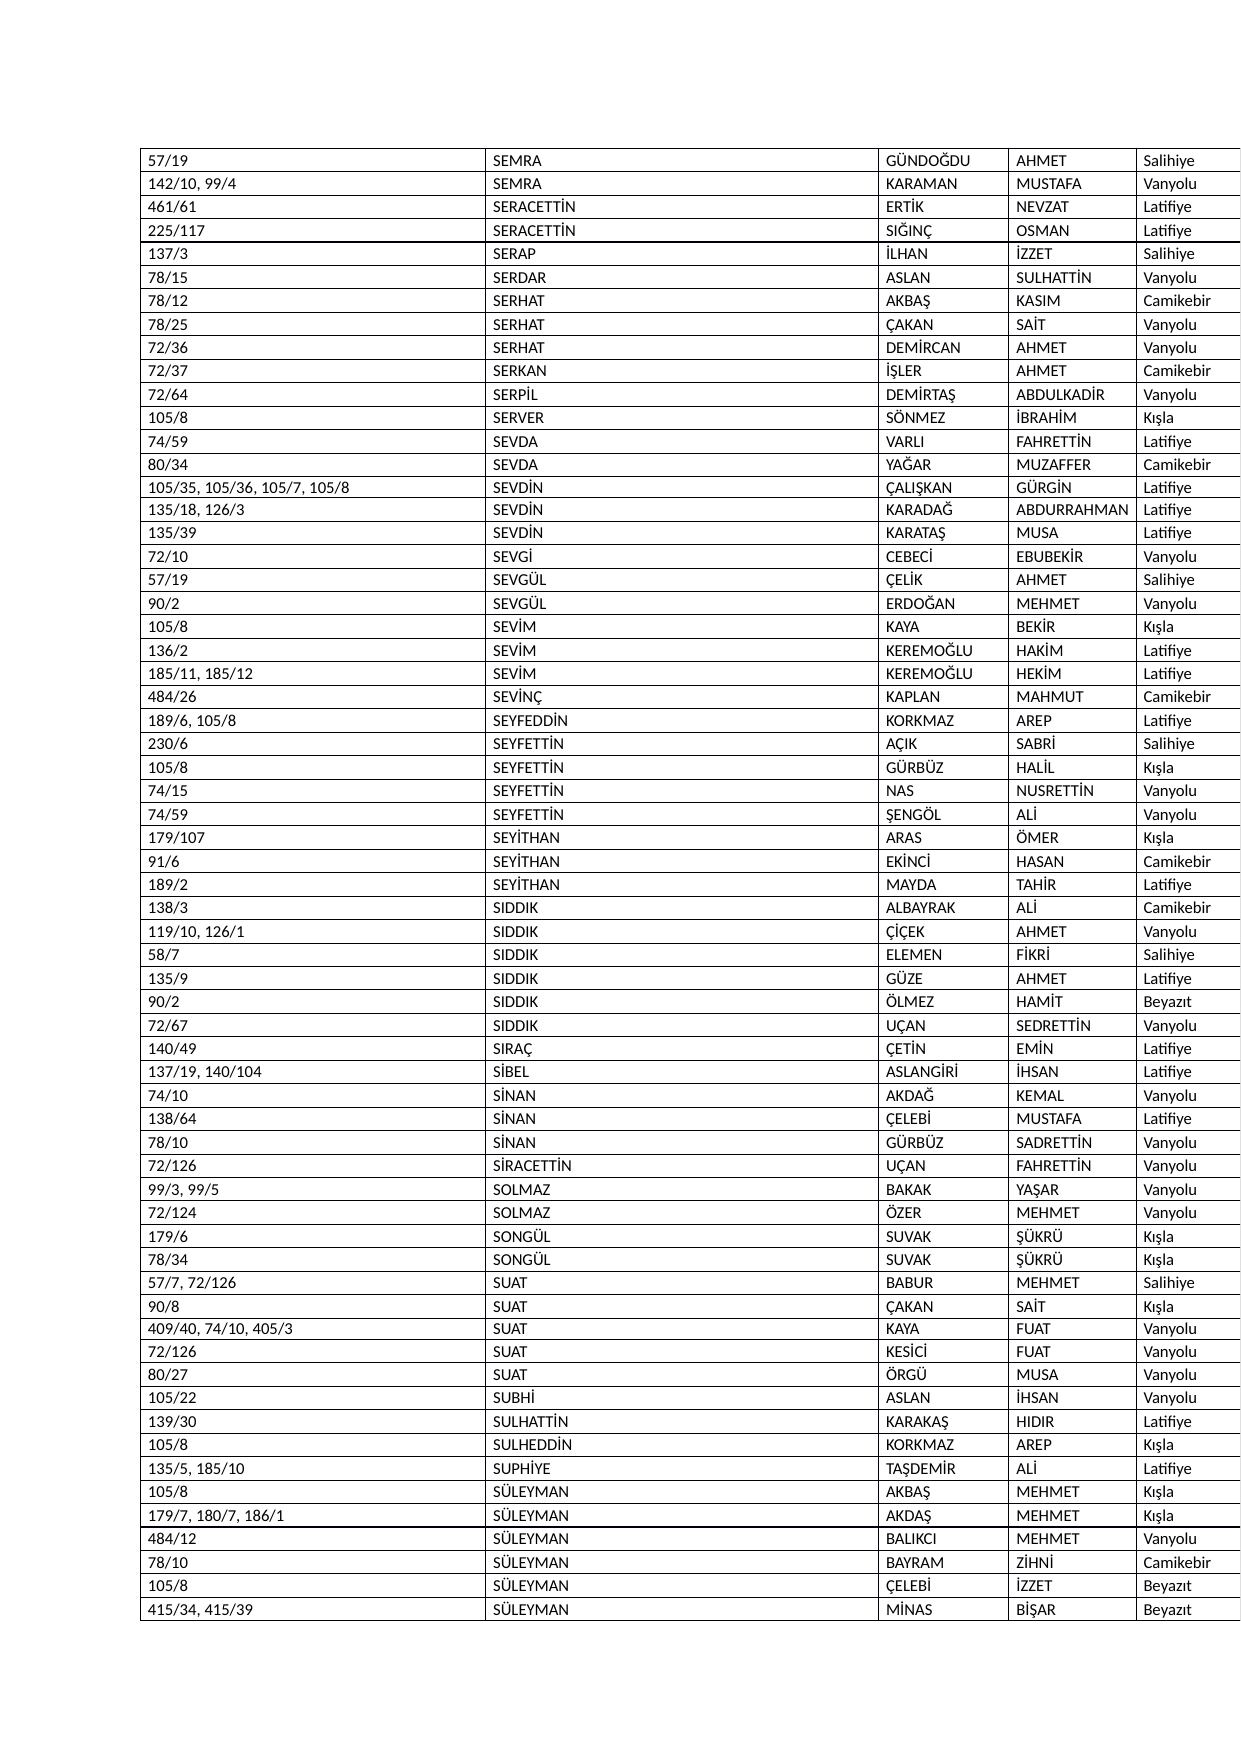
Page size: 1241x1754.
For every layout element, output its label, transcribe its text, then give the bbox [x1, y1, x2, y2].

table_cell ABDURRAHMAN [1009, 498, 1136, 521]
table_cell İZZET [1009, 243, 1136, 265]
table_cell 179/107 [141, 826, 485, 849]
table_cell SÜLEYMAN [486, 1551, 878, 1573]
table_cell SUVAK [879, 1248, 1008, 1271]
table_cell Latifiye [1137, 196, 1240, 218]
table_cell KASIM [1009, 289, 1136, 312]
table_cell Vanyolu [1137, 1319, 1240, 1339]
table_cell SEYFETTİN [486, 803, 878, 825]
table_cell SUAT [486, 1272, 878, 1294]
table_cell 135/39 [141, 522, 485, 544]
table_cell Latifiye [1137, 219, 1240, 241]
table_cell Kışla [1137, 615, 1240, 638]
table_cell MEHMET [1009, 1504, 1136, 1526]
table_cell SEVDİN [486, 477, 878, 497]
table_cell Beyazıt [1137, 1574, 1240, 1597]
table_cell SIRAÇ [486, 1037, 878, 1060]
table_cell SERHAT [486, 289, 878, 312]
table_cell ÇELEBİ [879, 1108, 1008, 1130]
table_cell MUSTAFA [1009, 1108, 1136, 1130]
table_cell YAŞAR [1009, 1178, 1136, 1200]
table_cell BEKİR [1009, 615, 1136, 638]
table_cell SEVDA [486, 454, 878, 476]
table_cell 461/61 [141, 196, 485, 218]
table_cell İLHAN [879, 243, 1008, 265]
table_cell BAKAK [879, 1178, 1008, 1200]
table_cell SEVİM [486, 615, 878, 638]
table_cell 105/8 [141, 1434, 485, 1456]
table_cell Vanyolu [1137, 545, 1240, 567]
table_cell SEYFETTİN [486, 733, 878, 755]
table_cell GÜRBÜZ [879, 756, 1008, 778]
table_cell Latifiye [1137, 709, 1240, 732]
table_cell HASAN [1009, 850, 1136, 872]
table_cell 78/10 [141, 1551, 485, 1573]
table_cell GÜRBÜZ [879, 1131, 1008, 1153]
table_cell 105/22 [141, 1387, 485, 1409]
table_cell 80/27 [141, 1363, 485, 1386]
table_cell KARADAĞ [879, 498, 1008, 521]
table_cell 72/10 [141, 545, 485, 567]
table_cell SEVİM [486, 662, 878, 685]
table_cell 57/7, 72/126 [141, 1272, 485, 1294]
table_cell SERHAT [486, 313, 878, 335]
table_cell 189/6, 105/8 [141, 709, 485, 732]
table_cell Vanyolu [1137, 1363, 1240, 1386]
table_cell Vanyolu [1137, 1201, 1240, 1224]
table_cell ASLAN [879, 1387, 1008, 1409]
table_cell İŞLER [879, 360, 1008, 382]
table_cell 119/10, 126/1 [141, 920, 485, 942]
table_cell FUAT [1009, 1319, 1136, 1339]
table_cell SÜLEYMAN [486, 1528, 878, 1550]
table_cell KARAMAN [879, 172, 1008, 194]
table_cell Beyazıt [1137, 990, 1240, 1013]
table_cell HIDIR [1009, 1410, 1136, 1433]
table_cell SONGÜL [486, 1225, 878, 1247]
table_cell 90/2 [141, 592, 485, 614]
table_cell KEMAL [1009, 1084, 1136, 1107]
table_cell ASLANGİRİ [879, 1061, 1008, 1083]
table_cell ARAS [879, 826, 1008, 849]
table_cell 58/7 [141, 944, 485, 966]
table_cell 105/8 [141, 615, 485, 638]
table_cell 105/8 [141, 756, 485, 778]
table_cell Latifiye [1137, 1037, 1240, 1060]
table_cell SUPHİYE [486, 1457, 878, 1479]
table_cell Camikebir [1137, 454, 1240, 476]
table_cell ALİ [1009, 897, 1136, 919]
table_cell 138/64 [141, 1108, 485, 1130]
table_cell ZİHNİ [1009, 1551, 1136, 1573]
table_cell CEBECİ [879, 545, 1008, 567]
table_cell Camikebir [1137, 897, 1240, 919]
table_cell ELEMEN [879, 944, 1008, 966]
table_cell 80/34 [141, 454, 485, 476]
table_cell EMİN [1009, 1037, 1136, 1060]
table_cell Latifiye [1137, 477, 1240, 497]
table_cell BAYRAM [879, 1551, 1008, 1573]
table_cell SEVGİ [486, 545, 878, 567]
table_cell 484/26 [141, 686, 485, 708]
table_cell Latifiye [1137, 873, 1240, 896]
table_cell 78/10 [141, 1131, 485, 1153]
table_cell EBUBEKİR [1009, 545, 1136, 567]
table_cell SEMRA [486, 172, 878, 194]
table_cell BALIKCI [879, 1528, 1008, 1550]
table_cell GÜRGİN [1009, 477, 1136, 497]
table_cell Latifiye [1137, 1108, 1240, 1130]
table_cell Salihiye [1137, 944, 1240, 966]
table_cell 72/67 [141, 1014, 485, 1036]
table_cell ALİ [1009, 803, 1136, 825]
table_cell Kışla [1137, 1295, 1240, 1317]
table_cell VARLI [879, 430, 1008, 452]
table_cell 179/7, 180/7, 186/1 [141, 1504, 485, 1526]
table_cell SOLMAZ [486, 1178, 878, 1200]
table_cell SEVGÜL [486, 569, 878, 591]
table_cell SERACETTİN [486, 196, 878, 218]
table_cell SEVDA [486, 430, 878, 452]
table_cell ALİ [1009, 1457, 1136, 1479]
table_cell SEVİNÇ [486, 686, 878, 708]
table_cell İHSAN [1009, 1061, 1136, 1083]
table_cell SERAP [486, 243, 878, 265]
table_cell Kışla [1137, 826, 1240, 849]
table_cell ÇİÇEK [879, 920, 1008, 942]
table_cell AHMET [1009, 967, 1136, 989]
table_cell Latifiye [1137, 1457, 1240, 1479]
table_cell AKBAŞ [879, 289, 1008, 312]
table_cell İZZET [1009, 1574, 1136, 1597]
table_cell AHMET [1009, 149, 1136, 171]
table_cell 189/2 [141, 873, 485, 896]
table_cell Camikebir [1137, 686, 1240, 708]
table_cell MEHMET [1009, 1481, 1136, 1503]
table_cell Kışla [1137, 1504, 1240, 1526]
table_cell HALİL [1009, 756, 1136, 778]
table_cell Salihiye [1137, 733, 1240, 755]
table_cell Vanyolu [1137, 172, 1240, 194]
table_cell SAİT [1009, 313, 1136, 335]
table_cell 225/117 [141, 219, 485, 241]
table_cell SEMRA [486, 149, 878, 171]
table_cell Vanyolu [1137, 266, 1240, 288]
table_cell UÇAN [879, 1014, 1008, 1036]
table_cell MAYDA [879, 873, 1008, 896]
table_cell AHMET [1009, 336, 1136, 359]
table_cell SUVAK [879, 1225, 1008, 1247]
table_cell ÖLMEZ [879, 990, 1008, 1013]
table_cell 57/19 [141, 149, 485, 171]
table_cell MUSTAFA [1009, 172, 1136, 194]
table_cell SEVDİN [486, 522, 878, 544]
table_cell SERACETTİN [486, 219, 878, 241]
table_cell 74/10 [141, 1084, 485, 1107]
table_cell SÜLEYMAN [486, 1504, 878, 1526]
table_cell 105/35, 105/36, 105/7, 105/8 [141, 477, 485, 497]
table_cell Vanyolu [1137, 920, 1240, 942]
table_cell 179/6 [141, 1225, 485, 1247]
table_cell 78/34 [141, 1248, 485, 1271]
table_cell FİKRİ [1009, 944, 1136, 966]
table_cell DEMİRCAN [879, 336, 1008, 359]
table_cell KARAKAŞ [879, 1410, 1008, 1433]
table_cell FAHRETTİN [1009, 430, 1136, 452]
table_cell 137/19, 140/104 [141, 1061, 485, 1083]
table_cell Latifiye [1137, 498, 1240, 521]
table_cell 105/8 [141, 1574, 485, 1597]
table_cell SONGÜL [486, 1248, 878, 1271]
table_cell Salihiye [1137, 243, 1240, 265]
table_cell AKBAŞ [879, 1481, 1008, 1503]
table_cell 90/8 [141, 1295, 485, 1317]
table_cell Latifiye [1137, 522, 1240, 544]
table_cell İHSAN [1009, 1387, 1136, 1409]
table_cell KORKMAZ [879, 709, 1008, 732]
table_cell MEHMET [1009, 1272, 1136, 1294]
table_cell Latifiye [1137, 430, 1240, 452]
table_cell ÇELEBİ [879, 1574, 1008, 1597]
table_cell SULHATTİN [1009, 266, 1136, 288]
table_cell 136/2 [141, 639, 485, 661]
table_cell Vanyolu [1137, 336, 1240, 359]
table_cell NAS [879, 780, 1008, 802]
table_cell SİNAN [486, 1108, 878, 1130]
table_cell ALBAYRAK [879, 897, 1008, 919]
table_cell Salihiye [1137, 149, 1240, 171]
table_cell SUAT [486, 1363, 878, 1386]
table_cell ÇETİN [879, 1037, 1008, 1060]
table_cell SİNAN [486, 1084, 878, 1107]
table_cell 135/5, 185/10 [141, 1457, 485, 1479]
table_cell SEYFETTİN [486, 756, 878, 778]
table_cell 105/8 [141, 407, 485, 429]
table_cell 57/19 [141, 569, 485, 591]
table_cell MUSA [1009, 1363, 1136, 1386]
table_cell Vanyolu [1137, 1131, 1240, 1153]
table_cell Camikebir [1137, 289, 1240, 312]
table_cell Vanyolu [1137, 1340, 1240, 1362]
table_cell SADRETTİN [1009, 1131, 1136, 1153]
table_cell SERKAN [486, 360, 878, 382]
table_cell KEREMOĞLU [879, 639, 1008, 661]
table_cell GÜNDOĞDU [879, 149, 1008, 171]
table_cell Salihiye [1137, 1272, 1240, 1294]
table_cell AÇIK [879, 733, 1008, 755]
table_cell HEKİM [1009, 662, 1136, 685]
table_cell KORKMAZ [879, 1434, 1008, 1456]
table_cell 140/49 [141, 1037, 485, 1060]
table_cell SÜLEYMAN [486, 1598, 878, 1620]
table_cell ÇAKAN [879, 313, 1008, 335]
table_cell SERDAR [486, 266, 878, 288]
table_cell 74/59 [141, 803, 485, 825]
table_cell 72/126 [141, 1340, 485, 1362]
table_cell SABRİ [1009, 733, 1136, 755]
table_cell KAYA [879, 1319, 1008, 1339]
table_cell SAİT [1009, 1295, 1136, 1317]
table_cell Latifiye [1137, 662, 1240, 685]
table_cell ÇALIŞKAN [879, 477, 1008, 497]
table_cell NEVZAT [1009, 196, 1136, 218]
table_cell Vanyolu [1137, 1014, 1240, 1036]
table_cell MUSA [1009, 522, 1136, 544]
table_cell HAMİT [1009, 990, 1136, 1013]
table_cell ASLAN [879, 266, 1008, 288]
table_cell MAHMUT [1009, 686, 1136, 708]
table_cell Camikebir [1137, 1551, 1240, 1573]
table_cell ERTİK [879, 196, 1008, 218]
table_cell ÇELİK [879, 569, 1008, 591]
table_cell SERVER [486, 407, 878, 429]
table_cell Kışla [1137, 1225, 1240, 1247]
table_cell MEHMET [1009, 1528, 1136, 1550]
table_cell EKİNCİ [879, 850, 1008, 872]
table_cell SEYİTHAN [486, 826, 878, 849]
table_cell Kışla [1137, 1248, 1240, 1271]
table_cell 72/64 [141, 383, 485, 406]
table_cell 91/6 [141, 850, 485, 872]
table_cell SIDDIK [486, 920, 878, 942]
table_cell Kışla [1137, 756, 1240, 778]
table_cell UÇAN [879, 1155, 1008, 1177]
table_cell 137/3 [141, 243, 485, 265]
table_cell HAKİM [1009, 639, 1136, 661]
table_cell Vanyolu [1137, 1155, 1240, 1177]
table_cell ABDULKADİR [1009, 383, 1136, 406]
table_cell SIDDIK [486, 944, 878, 966]
table_cell 78/25 [141, 313, 485, 335]
table_cell 230/6 [141, 733, 485, 755]
table_cell SEVİM [486, 639, 878, 661]
table_cell SULHATTİN [486, 1410, 878, 1433]
table_cell ÖRGÜ [879, 1363, 1008, 1386]
table_cell ÇAKAN [879, 1295, 1008, 1317]
table_cell SÜLEYMAN [486, 1481, 878, 1503]
table_cell Camikebir [1137, 360, 1240, 382]
table_cell SIDDIK [486, 897, 878, 919]
table_cell SERHAT [486, 336, 878, 359]
table_cell Salihiye [1137, 569, 1240, 591]
table_cell 72/37 [141, 360, 485, 382]
table_cell SEYİTHAN [486, 850, 878, 872]
table_cell Vanyolu [1137, 1084, 1240, 1107]
table_cell SUAT [486, 1340, 878, 1362]
table_cell TAŞDEMİR [879, 1457, 1008, 1479]
table_cell SOLMAZ [486, 1201, 878, 1224]
table_cell AKDAŞ [879, 1504, 1008, 1526]
table_cell SIDDIK [486, 967, 878, 989]
table_cell Vanyolu [1137, 313, 1240, 335]
table_cell İBRAHİM [1009, 407, 1136, 429]
table_cell SÖNMEZ [879, 407, 1008, 429]
table_cell 142/10, 99/4 [141, 172, 485, 194]
table_cell AREP [1009, 1434, 1136, 1456]
table_cell MEHMET [1009, 1201, 1136, 1224]
table_cell ŞENGÖL [879, 803, 1008, 825]
table_cell Kışla [1137, 1434, 1240, 1456]
table_cell Beyazıt [1137, 1598, 1240, 1620]
table_cell SİNAN [486, 1131, 878, 1153]
table_cell 135/18, 126/3 [141, 498, 485, 521]
table_cell AKDAĞ [879, 1084, 1008, 1107]
table_cell 78/15 [141, 266, 485, 288]
table_cell 105/8 [141, 1481, 485, 1503]
table_cell SİBEL [486, 1061, 878, 1083]
table_cell Vanyolu [1137, 1178, 1240, 1200]
table_cell 74/59 [141, 430, 485, 452]
table_cell ÖZER [879, 1201, 1008, 1224]
table_cell AHMET [1009, 920, 1136, 942]
table_cell 99/3, 99/5 [141, 1178, 485, 1200]
table_cell BABUR [879, 1272, 1008, 1294]
table_cell SULHEDDİN [486, 1434, 878, 1456]
table_cell SIDDIK [486, 1014, 878, 1036]
table_cell 74/15 [141, 780, 485, 802]
table_cell 72/36 [141, 336, 485, 359]
table_cell BİŞAR [1009, 1598, 1136, 1620]
table_cell Latifiye [1137, 639, 1240, 661]
table_cell SUBHİ [486, 1387, 878, 1409]
table_cell SEVGÜL [486, 592, 878, 614]
table_cell KARATAŞ [879, 522, 1008, 544]
table_cell SIĞINÇ [879, 219, 1008, 241]
table_cell 78/12 [141, 289, 485, 312]
table_cell SEYFEDDİN [486, 709, 878, 732]
table_cell SEYİTHAN [486, 873, 878, 896]
table_cell SUAT [486, 1319, 878, 1339]
table_cell KAPLAN [879, 686, 1008, 708]
table_cell YAĞAR [879, 454, 1008, 476]
table_cell 484/12 [141, 1528, 485, 1550]
table_cell Camikebir [1137, 850, 1240, 872]
table_cell SERPİL [486, 383, 878, 406]
table_cell Latifiye [1137, 1061, 1240, 1083]
table_cell 138/3 [141, 897, 485, 919]
table_cell ERDOĞAN [879, 592, 1008, 614]
table_cell ŞÜKRÜ [1009, 1225, 1136, 1247]
table_cell Vanyolu [1137, 1387, 1240, 1409]
table_cell SÜLEYMAN [486, 1574, 878, 1597]
table_cell TAHİR [1009, 873, 1136, 896]
table_cell AHMET [1009, 569, 1136, 591]
table_cell 135/9 [141, 967, 485, 989]
table_cell SIDDIK [486, 990, 878, 1013]
table_cell Vanyolu [1137, 592, 1240, 614]
table_cell SUAT [486, 1295, 878, 1317]
table_cell 415/34, 415/39 [141, 1598, 485, 1620]
table_cell Kışla [1137, 1481, 1240, 1503]
table_cell Vanyolu [1137, 383, 1240, 406]
table_cell MEHMET [1009, 592, 1136, 614]
table_cell GÜZE [879, 967, 1008, 989]
table_cell Latifiye [1137, 967, 1240, 989]
table_cell SEYFETTİN [486, 780, 878, 802]
table_cell 90/2 [141, 990, 485, 1013]
table_cell KEREMOĞLU [879, 662, 1008, 685]
table_cell ÖMER [1009, 826, 1136, 849]
table_cell Vanyolu [1137, 803, 1240, 825]
table_cell Vanyolu [1137, 780, 1240, 802]
table_cell 72/126 [141, 1155, 485, 1177]
table_cell 409/40, 74/10, 405/3 [141, 1319, 485, 1339]
table_cell SEDRETTİN [1009, 1014, 1136, 1036]
table_cell OSMAN [1009, 219, 1136, 241]
table_cell AREP [1009, 709, 1136, 732]
table_cell FUAT [1009, 1340, 1136, 1362]
table_cell FAHRETTİN [1009, 1155, 1136, 1177]
table_cell 139/30 [141, 1410, 485, 1433]
table_cell Kışla [1137, 407, 1240, 429]
table_cell MUZAFFER [1009, 454, 1136, 476]
table_cell KAYA [879, 615, 1008, 638]
table_cell DEMİRTAŞ [879, 383, 1008, 406]
table_cell SİRACETTİN [486, 1155, 878, 1177]
table_cell AHMET [1009, 360, 1136, 382]
table_cell Vanyolu [1137, 1528, 1240, 1550]
table_cell Latifiye [1137, 1410, 1240, 1433]
table_cell MİNAS [879, 1598, 1008, 1620]
table_cell 72/124 [141, 1201, 485, 1224]
table_cell KESİCİ [879, 1340, 1008, 1362]
table_cell SEVDİN [486, 498, 878, 521]
table_cell NUSRETTİN [1009, 780, 1136, 802]
table_cell ŞÜKRÜ [1009, 1248, 1136, 1271]
table_cell 185/11, 185/12 [141, 662, 485, 685]
